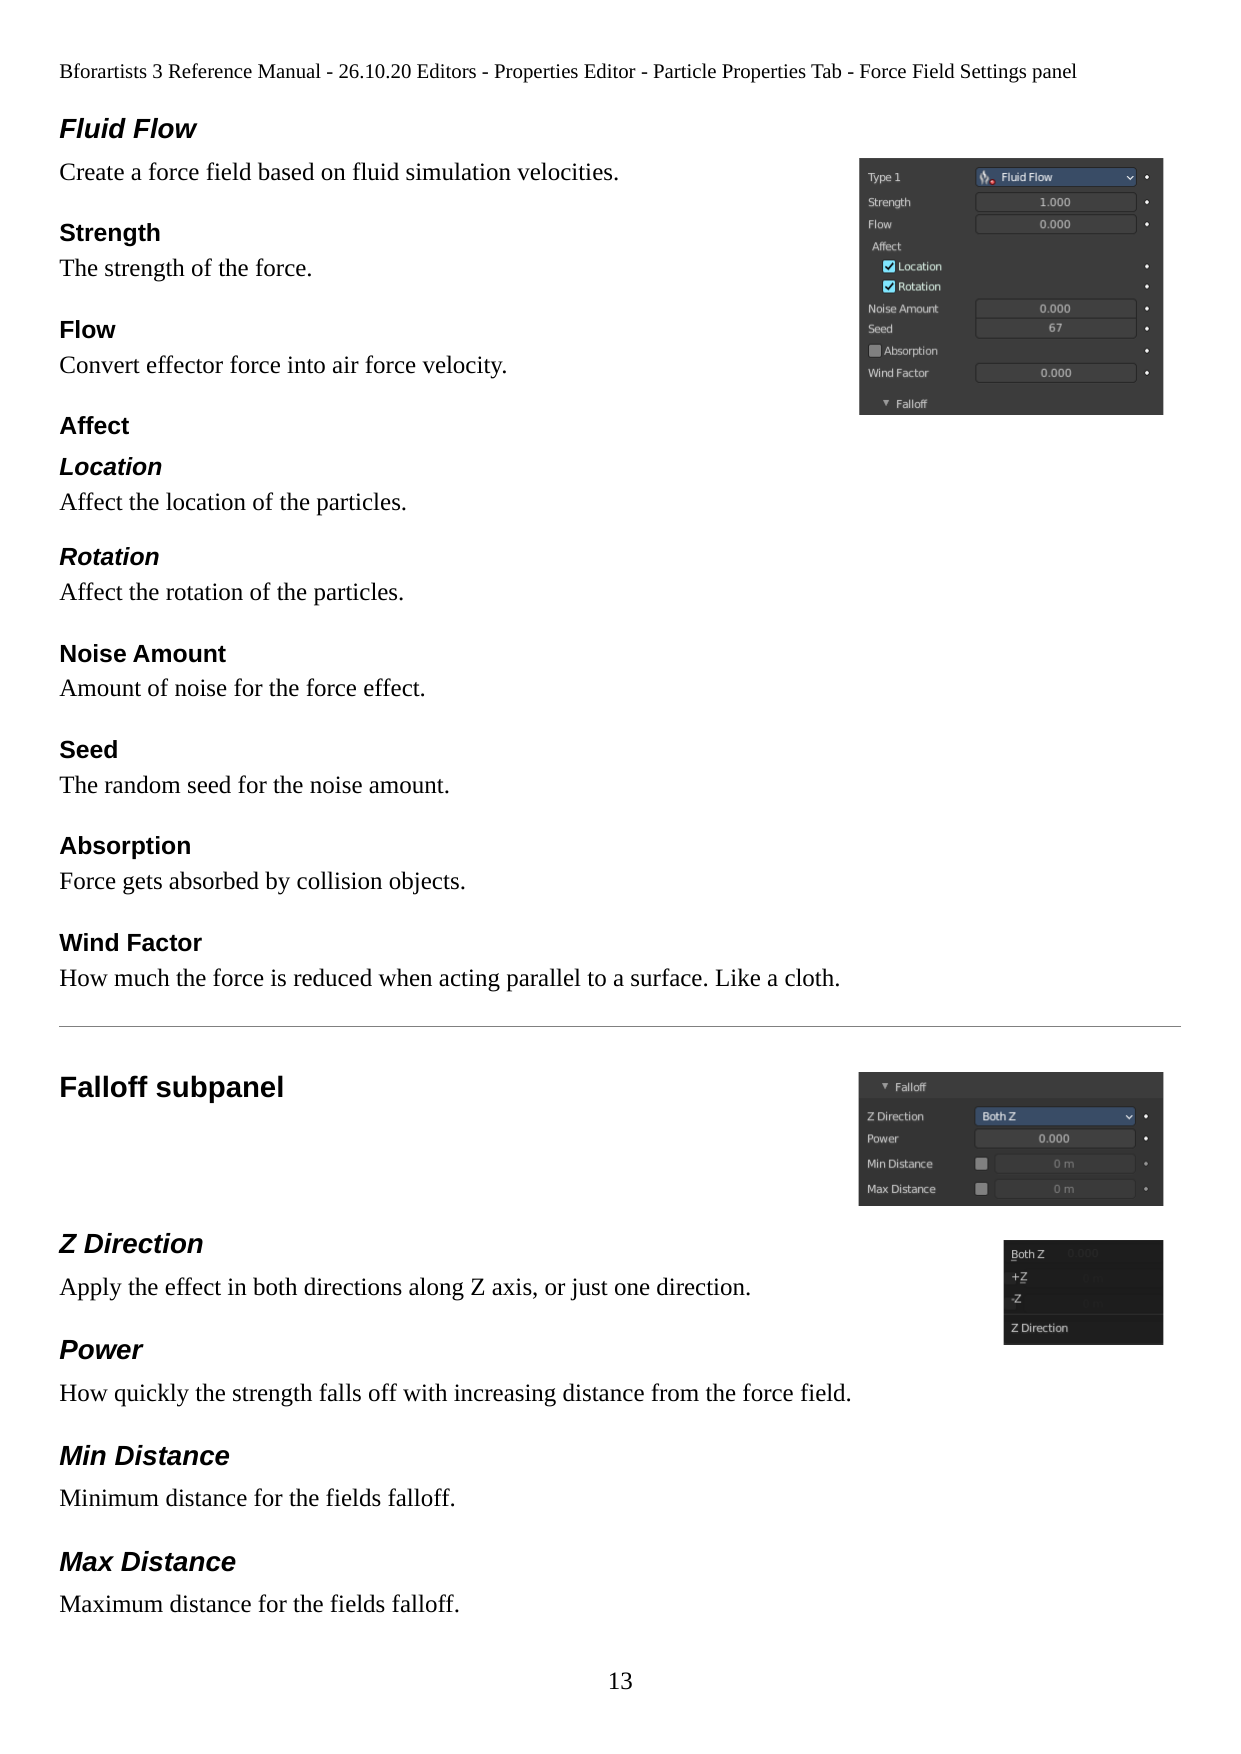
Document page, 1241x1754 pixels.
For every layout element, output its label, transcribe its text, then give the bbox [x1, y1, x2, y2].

text Affect the rotation of the particles. [59, 577, 1181, 606]
subtitle [1164, 315, 1181, 343]
text How quickly the strength falls off with increasing distance from the force field. [59, 1378, 1181, 1406]
subtitle Flow [59, 315, 859, 343]
subtitle Noise Amount [59, 639, 1181, 667]
text Affect the location of the particles. [59, 487, 1181, 516]
text The strength of the force. [59, 253, 859, 282]
picture [859, 158, 1164, 415]
subtitle Location [59, 452, 1181, 481]
text Force gets absorbed by collision objects. [59, 866, 1181, 895]
subtitle Max Distance [59, 1545, 1181, 1577]
subtitle Rotation [59, 542, 1181, 571]
text The random seed for the noise amount. [59, 770, 1181, 799]
picture [1003, 1240, 1164, 1345]
text Apply the effect in both directions along Z axis, or just one direction. [59, 1272, 1003, 1300]
subtitle Power [59, 1333, 1181, 1365]
subtitle Affect [59, 411, 1181, 440]
picture [858, 1072, 1164, 1206]
text Amount of noise for the force effect. [59, 673, 1181, 702]
text Convert effector force into air force velocity. [59, 350, 859, 378]
subtitle [1164, 218, 1181, 247]
subtitle Absorption [59, 831, 1181, 860]
subtitle Falloff subpanel [59, 1070, 1181, 1104]
subtitle Min Distance [59, 1439, 1181, 1471]
text Maximum distance for the fields falloff. [59, 1589, 1181, 1618]
subtitle Z Direction [59, 1227, 1181, 1259]
text Minimum distance for the fields falloff. [59, 1483, 1181, 1512]
subtitle Seed [59, 735, 1181, 764]
text Create a force field based on fluid simulation velocities. [59, 157, 1181, 186]
subtitle Strength [59, 218, 859, 247]
text How much the force is reduced when acting parallel to a surface. Like a cloth. [59, 963, 1181, 991]
subtitle Fluid Flow [59, 113, 1181, 144]
subtitle Wind Factor [59, 928, 1181, 956]
